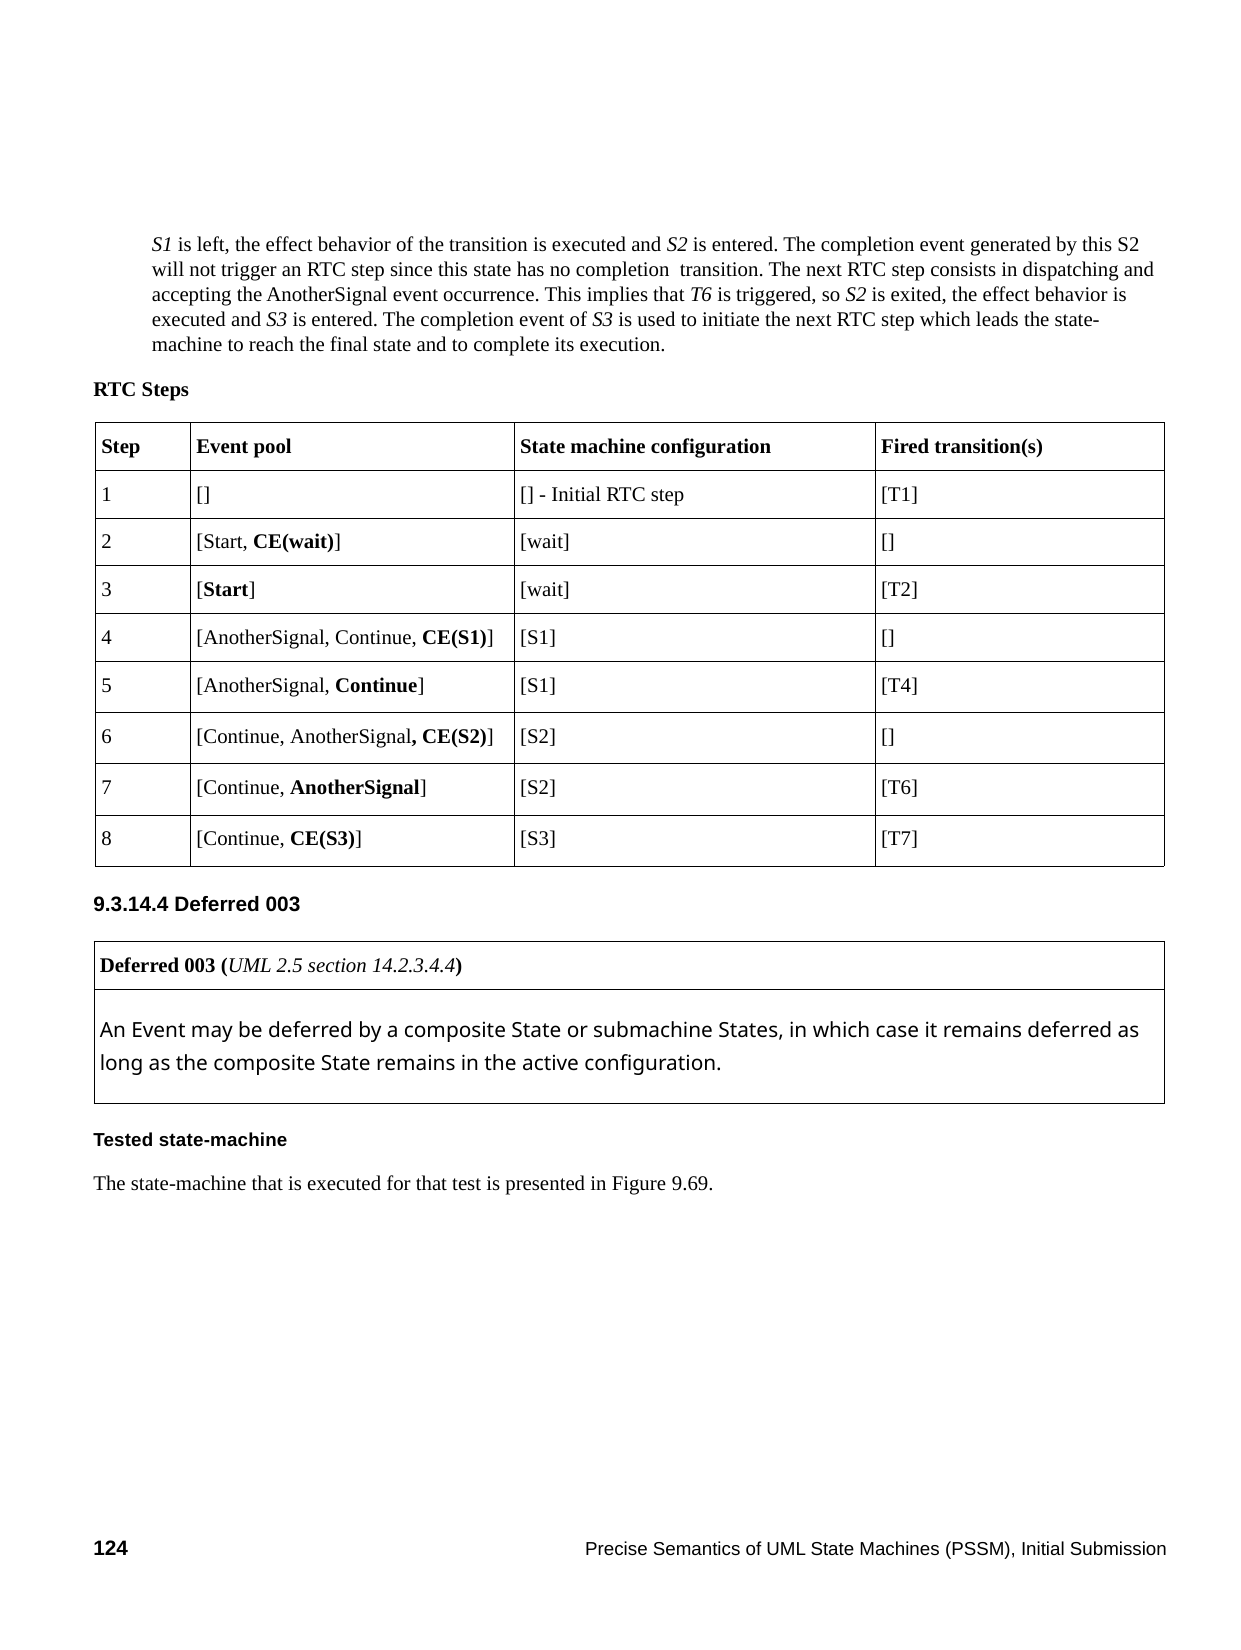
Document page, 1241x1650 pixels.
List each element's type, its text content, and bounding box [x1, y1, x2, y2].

table_cell [T2] [876, 566, 1164, 613]
table_cell [] [876, 713, 1164, 763]
table_cell [S1] [515, 614, 875, 661]
table_header Event pool [191, 423, 514, 470]
table_cell 8 [96, 816, 190, 866]
table_cell [T7] [876, 816, 1164, 866]
text RTC Steps [93, 377, 1164, 401]
table_cell [Continue, AnotherSignal] [191, 764, 514, 814]
table_cell [] - Initial RTC step [515, 471, 875, 518]
table_header Deferred 003 (UML 2.5 section 14.2.3.4.4) [95, 942, 1164, 988]
table_cell 5 [96, 662, 190, 712]
table_cell [Continue, CE(S3)] [191, 816, 514, 866]
table_cell [] [876, 519, 1164, 565]
table_cell 3 [96, 566, 190, 613]
table_cell [S1] [515, 662, 875, 712]
text The state-machine that is executed for that test is presented in Figure 9.69. [93, 1171, 1164, 1195]
table_header Step [96, 423, 190, 470]
table_header Fired transition(s) [876, 423, 1164, 470]
table_cell 7 [96, 764, 190, 814]
table_cell [wait] [515, 566, 875, 613]
table_cell [S3] [515, 816, 875, 866]
table_cell [Start, CE(wait)] [191, 519, 514, 565]
table_cell An Event may be deferred by a composite State or submachine States, in which case it remains deferred as long as the composite State remains in the active configuration. [95, 990, 1164, 1103]
table_cell 6 [96, 713, 190, 763]
table_cell [AnotherSignal, Continue] [191, 662, 514, 712]
table_cell [wait] [515, 519, 875, 565]
list S1 is left, the effect behavior of the transition is executed and S2 is entered. The completion event generated by this S2 will not trigger an RTC step since this state has no completion transition. The next RTC step consists in dispatching and accepting the AnotherSignal event occurrence. This implies that T6 is triggered, so S2 is exited, the effect behavior is executed and S3 is entered. The completion event of S3 is used to initiate the next RTC step which leads the state-machine to reach the final state and to complete its execution. [131, 231, 1164, 356]
table_cell 4 [96, 614, 190, 661]
table_header State machine configuration [515, 423, 875, 470]
table_cell [S2] [515, 713, 875, 763]
table_cell [T1] [876, 471, 1164, 518]
subtitle Deferred 003 [93, 891, 1164, 916]
table_cell [T4] [876, 662, 1164, 712]
table_cell 1 [96, 471, 190, 518]
table_cell [T6] [876, 764, 1164, 814]
subtitle Tested state-machine [93, 1128, 1164, 1150]
table_cell [AnotherSignal, Continue, CE(S1)] [191, 614, 514, 661]
table_cell [Start] [191, 566, 514, 613]
table_cell 2 [96, 519, 190, 565]
table_cell [S2] [515, 764, 875, 814]
table_cell [] [876, 614, 1164, 661]
table_cell [] [191, 471, 514, 518]
table_cell [Continue, AnotherSignal, CE(S2)] [191, 713, 514, 763]
